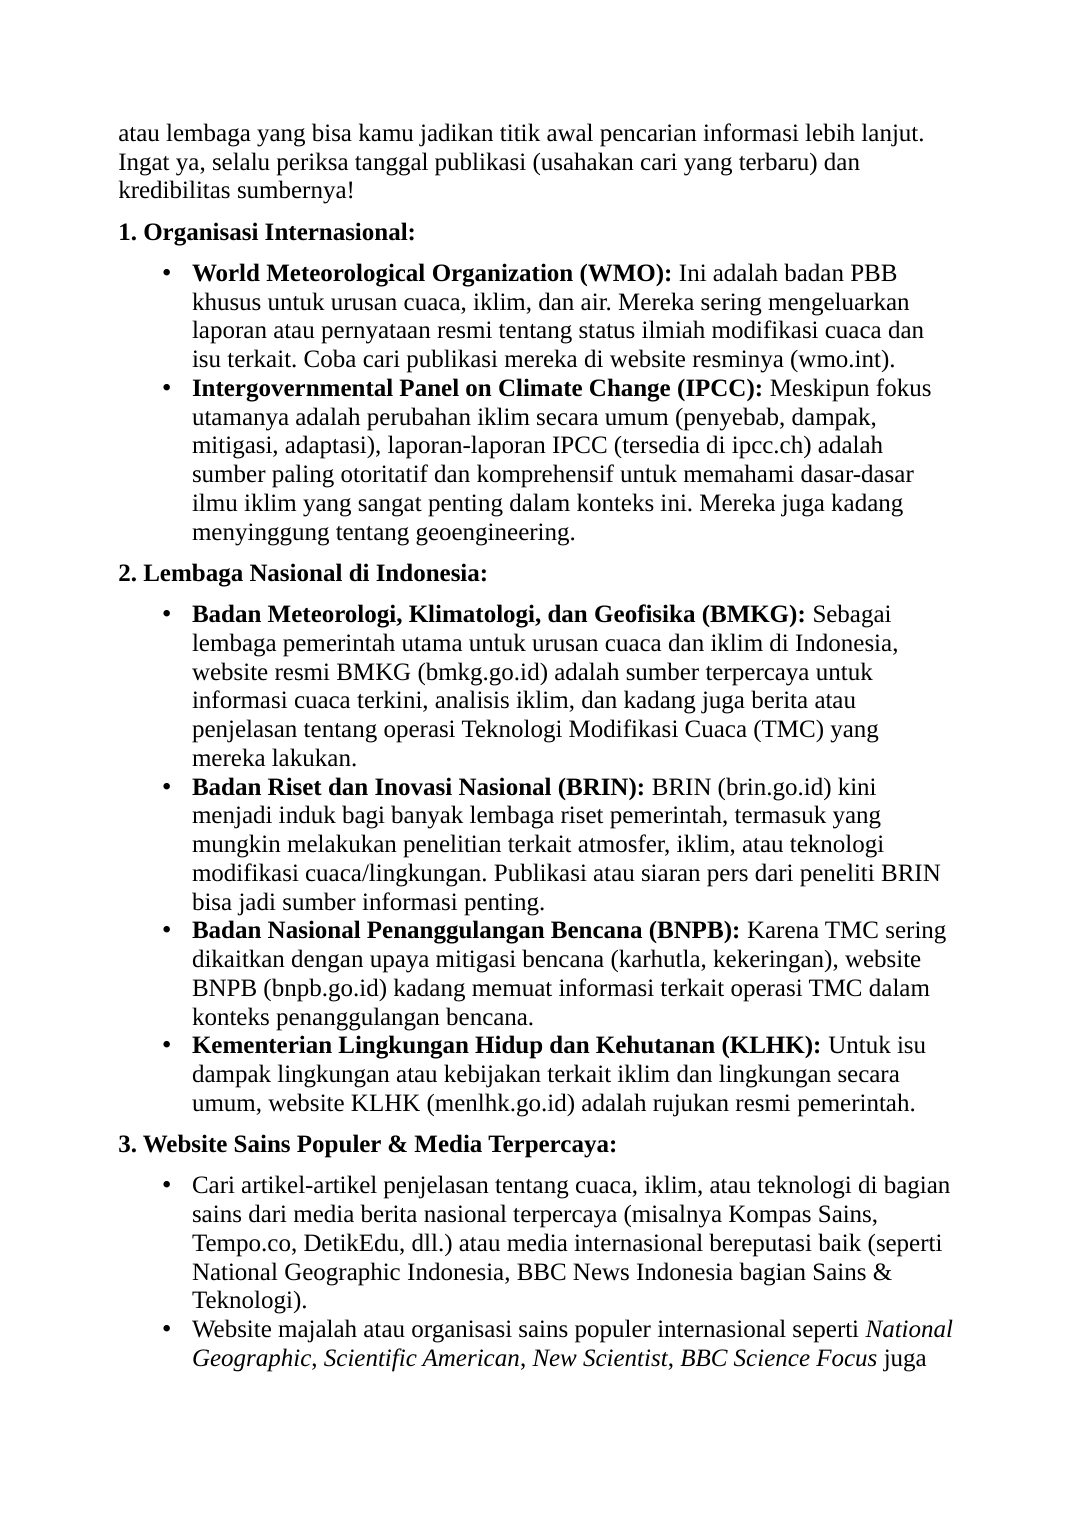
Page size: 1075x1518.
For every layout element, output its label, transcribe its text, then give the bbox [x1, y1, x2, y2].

text 2. Lembaga Nasional di Indonesia: [118, 558, 957, 587]
list Badan Riset dan Inovasi Nasional (BRIN): BRIN (brin.go.id) kini menjadi induk bagi banyak lembaga riset pemerintah, termasuk yang mungkin melakukan penelitian terkait atmosfer, iklim, atau teknologi modifikasi cuaca/lingkungan. Publikasi atau siaran pers dari peneliti BRIN bisa jadi sumber informasi penting. [162, 772, 957, 916]
list Website majalah atau organisasi sains populer internasional seperti National Geographic, Scientific American, New Scientist, BBC Science Focus juga [162, 1314, 957, 1372]
text atau lembaga yang bisa kamu jadikan titik awal pencarian informasi lebih lanjut. Ingat ya, selalu periksa tanggal publikasi (usahakan cari yang terbaru) dan kredibilitas sumbernya! [118, 118, 957, 204]
list Intergovernmental Panel on Climate Change (IPCC): Meskipun fokus utamanya adalah perubahan iklim secara umum (penyebab, dampak, mitigasi, adaptasi), laporan-laporan IPCC (tersedia di ipcc.ch) adalah sumber paling otoritatif dan komprehensif untuk memahami dasar-dasar ilmu iklim yang sangat penting dalam konteks ini. Mereka juga kadang menyinggung tentang geoengineering. [162, 373, 957, 546]
list Badan Meteorologi, Klimatologi, dan Geofisika (BMKG): Sebagai lembaga pemerintah utama untuk urusan cuaca dan iklim di Indonesia, website resmi BMKG (bmkg.go.id) adalah sumber terpercaya untuk informasi cuaca terkini, analisis iklim, dan kadang juga berita atau penjelasan tentang operasi Teknologi Modifikasi Cuaca (TMC) yang mereka lakukan. [162, 599, 957, 772]
list Kementerian Lingkungan Hidup dan Kehutanan (KLHK): Untuk isu dampak lingkungan atau kebijakan terkait iklim dan lingkungan secara umum, website KLHK (menlhk.go.id) adalah rujukan resmi pemerintah. [162, 1031, 957, 1117]
list World Meteorological Organization (WMO): Ini adalah badan PBB khusus untuk urusan cuaca, iklim, dan air. Mereka sering mengeluarkan laporan atau pernyataan resmi tentang status ilmiah modifikasi cuaca dan isu terkait. Coba cari publikasi mereka di website resminya (wmo.int). [162, 258, 957, 373]
text 3. Website Sains Populer & Media Terpercaya: [118, 1129, 957, 1158]
list Cari artikel-artikel penjelasan tentang cuaca, iklim, atau teknologi di bagian sains dari media berita nasional terpercaya (misalnya Kompas Sains, Tempo.co, DetikEdu, dll.) atau media internasional bereputasi baik (seperti National Geographic Indonesia, BBC News Indonesia bagian Sains & Teknologi). [162, 1171, 957, 1314]
list Badan Nasional Penanggulangan Bencana (BNPB): Karena TMC sering dikaitkan dengan upaya mitigasi bencana (karhutla, kekeringan), website BNPB (bnpb.go.id) kadang memuat informasi terkait operasi TMC dalam konteks penanggulangan bencana. [162, 916, 957, 1031]
text 1. Organisasi Internasional: [118, 217, 957, 246]
